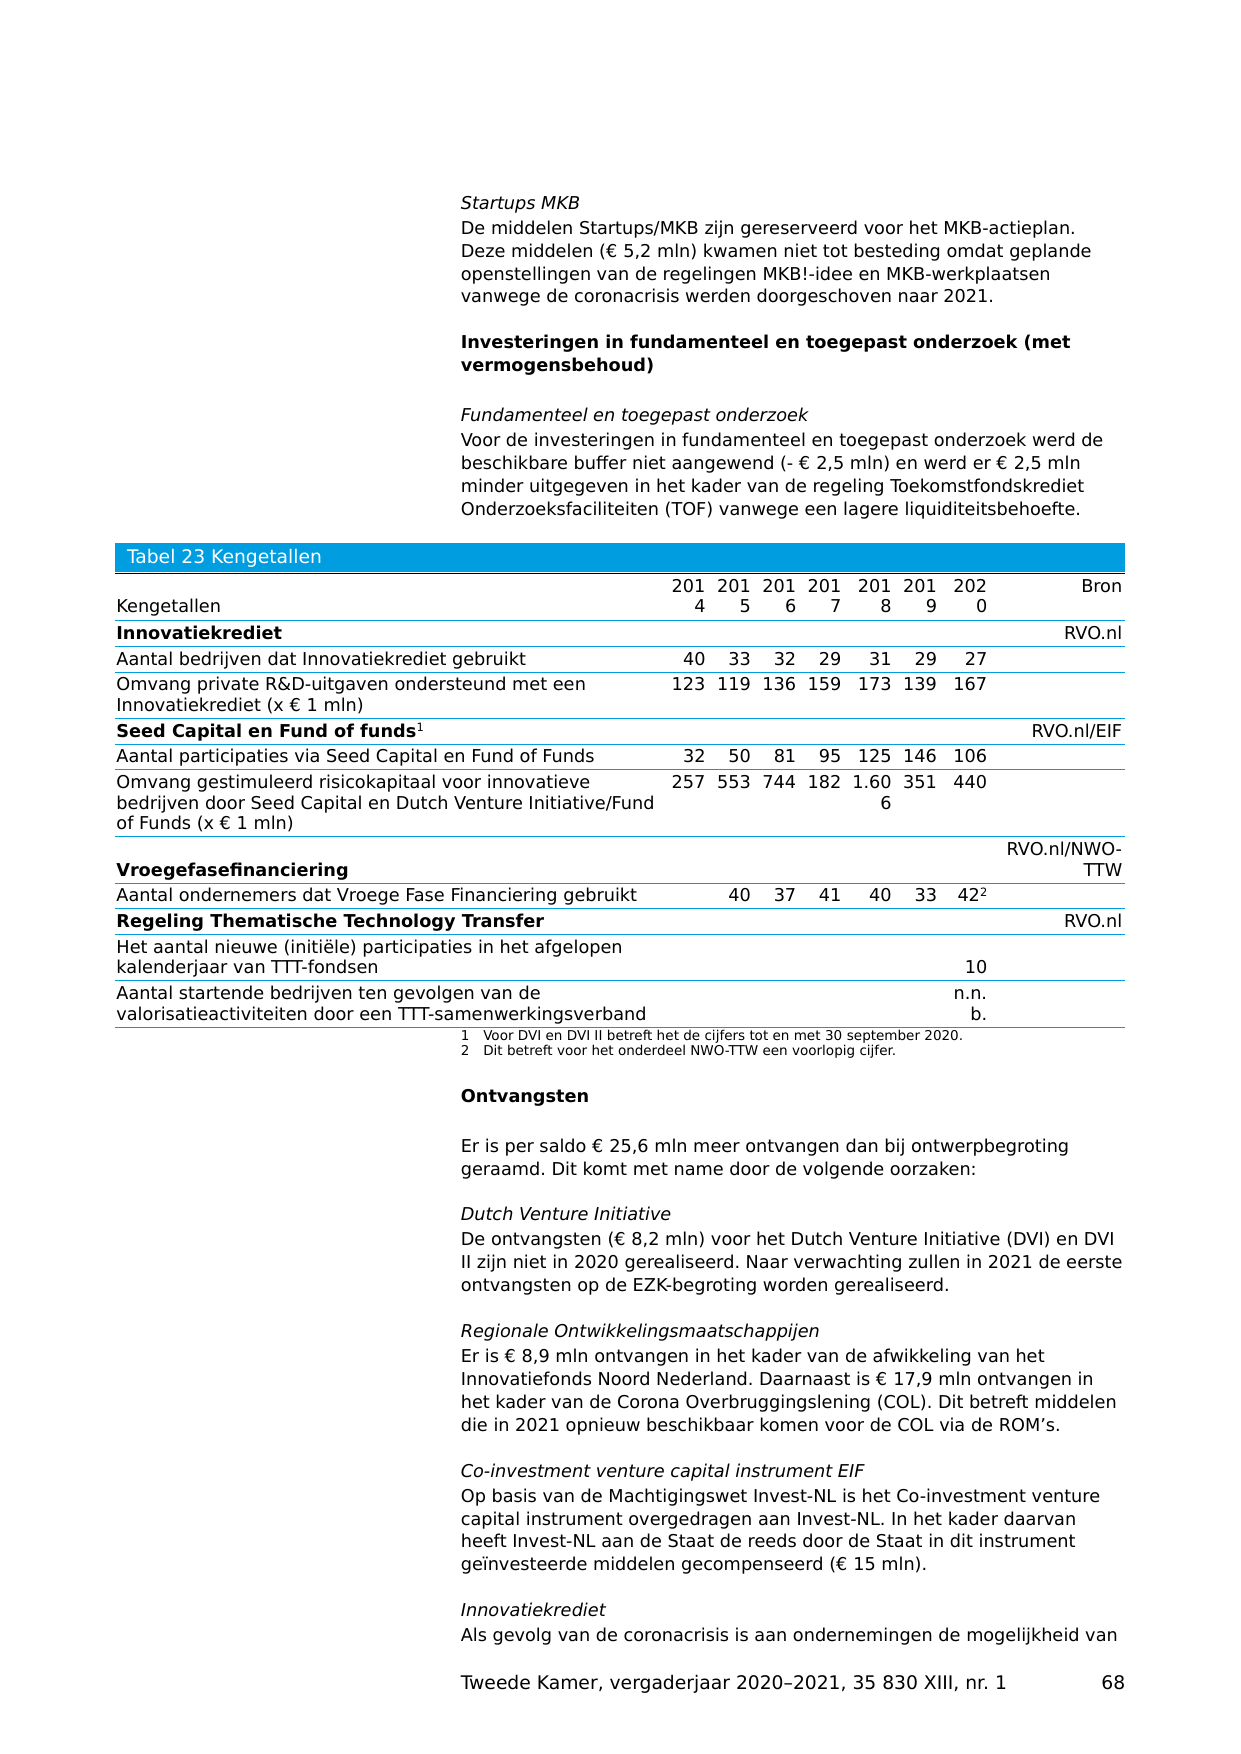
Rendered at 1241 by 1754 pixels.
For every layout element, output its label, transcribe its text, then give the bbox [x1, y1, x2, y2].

table_cell [663, 719, 708, 743]
table_cell 2016 [754, 574, 799, 620]
table_cell 123 [663, 673, 708, 718]
table_cell 10 [940, 935, 990, 980]
table_cell 40 [844, 884, 894, 908]
table_cell Omvang private R&D-uitgaven ondersteund met een Innovatiekrediet (x € 1 mln) [115, 673, 663, 718]
table_cell [844, 719, 894, 743]
table_cell [708, 981, 753, 1027]
table_cell 40 [663, 647, 708, 671]
table_cell [799, 837, 844, 883]
text Startups MKB [461, 191, 1125, 214]
text Er is € 8,9 mln ontvangen in het kader van de afwikkeling van het Innovatiefonds Noord Nederland. Daarnaast is € 17,9 mln ontvangen in het kader van de Corona Overbruggingslening (COL). Dit betreft middelen die in 2021 opnieuw beschikbaar komen voor de COL via de ROM’s. [461, 1344, 1125, 1436]
table_cell [844, 981, 894, 1027]
text Co-investment venture capital instrument EIF [461, 1459, 1125, 1482]
table_cell 146 [894, 745, 939, 769]
table_cell Seed Capital en Fund of funds1 [115, 719, 663, 743]
text De middelen Startups/MKB zijn gereserveerd voor het MKB-actieplan. Deze middelen (€ 5,2 mln) kwamen niet tot besteding omdat geplande openstellingen van de regelingen MKB!-idee en MKB-werkplaatsen vanwege de coronacrisis werden doorgeschoven naar 2021. [461, 216, 1125, 307]
table_cell Omvang gestimuleerd risicokapitaal voor innovatieve bedrijven door Seed Capital en Dutch Venture Initiative/Fund of Funds (x € 1 mln) [115, 770, 663, 836]
table_cell Innovatiekrediet [115, 621, 663, 646]
table_cell 2020 [940, 574, 990, 620]
table_cell 41 [799, 884, 844, 908]
table_cell 106 [940, 745, 990, 769]
table_cell [940, 719, 990, 743]
table_cell 1.606 [844, 770, 894, 836]
table_cell [844, 909, 894, 934]
table_cell [990, 884, 1125, 908]
table_cell 2018 [844, 574, 894, 620]
table_cell Vroegefasefinanciering [115, 837, 663, 883]
table_cell Aantal bedrijven dat Innovatiekrediet gebruikt [115, 647, 663, 671]
table_cell [799, 621, 844, 646]
table_cell [844, 837, 894, 883]
table_cell [940, 909, 990, 934]
table_cell 422 [940, 884, 990, 908]
table_cell [990, 673, 1125, 718]
table_cell 119 [708, 673, 753, 718]
table_cell 2017 [799, 574, 844, 620]
table_cell [894, 909, 939, 934]
text Ontvangsten [461, 1084, 1125, 1107]
table_cell 81 [754, 745, 799, 769]
table_cell [708, 719, 753, 743]
table_cell [663, 981, 708, 1027]
table_cell [799, 935, 844, 980]
text Op basis van de Machtigingswet Invest-NL is het Co-investment venture capital instrument overgedragen aan Invest-NL. In het kader daarvan heeft Invest-NL aan de Staat de reeds door de Staat in dit instrument geïnvesteerde middelen gecompenseerd (€ 15 mln). [461, 1484, 1125, 1575]
table_cell 167 [940, 673, 990, 718]
table_cell [990, 647, 1125, 671]
table_cell 139 [894, 673, 939, 718]
table_cell [940, 621, 990, 646]
table_cell 182 [799, 770, 844, 836]
table_cell RVO.nl/EIF [990, 719, 1125, 743]
table_cell Aantal participaties via Seed Capital en Fund of Funds [115, 745, 663, 769]
table_cell [844, 935, 894, 980]
table_cell [940, 837, 990, 883]
table_cell 29 [894, 647, 939, 671]
table_cell [799, 719, 844, 743]
table_cell [844, 621, 894, 646]
table_cell n.n.b. [940, 981, 990, 1027]
text Innovatiekrediet [461, 1598, 1125, 1621]
table_cell 440 [940, 770, 990, 836]
table_cell 32 [663, 745, 708, 769]
table_cell [990, 981, 1125, 1027]
text Regionale Ontwikkelingsmaatschappijen [461, 1319, 1125, 1342]
table_cell RVO.nl [990, 909, 1125, 934]
table_cell [990, 745, 1125, 769]
table_cell 27 [940, 647, 990, 671]
table_cell 351 [894, 770, 939, 836]
table_cell RVO.nl [990, 621, 1125, 646]
table_cell [754, 981, 799, 1027]
text Dutch Venture Initiative [461, 1202, 1125, 1225]
table_cell 40 [708, 884, 753, 908]
table_cell [754, 621, 799, 646]
table_cell [894, 935, 939, 980]
table_cell [663, 909, 708, 934]
table_cell [708, 621, 753, 646]
table_cell 33 [894, 884, 939, 908]
table_cell Regeling Thematische Technology Transfer [115, 909, 663, 934]
table_cell 33 [708, 647, 753, 671]
list Voor DVI en DVI II betreft het de cijfers tot en met 30 september 2020. [461, 1028, 1125, 1043]
table_cell [754, 935, 799, 980]
text Als gevolg van de coronacrisis is aan ondernemingen de mogelijkheid van [461, 1623, 1125, 1646]
table_cell [894, 719, 939, 743]
table_cell 125 [844, 745, 894, 769]
table_cell [894, 837, 939, 883]
table_cell [990, 935, 1125, 980]
table_cell [708, 909, 753, 934]
table_cell 2019 [894, 574, 939, 620]
table_cell [990, 770, 1125, 836]
table_cell [799, 981, 844, 1027]
list Dit betreft voor het onderdeel NWO-TTW een voorlopig cijfer. [461, 1043, 1125, 1059]
table_cell [663, 837, 708, 883]
text Investeringen in fundamenteel en toegepast onderzoek (met vermogensbehoud) [461, 330, 1125, 376]
table_cell [894, 981, 939, 1027]
table_cell 32 [754, 647, 799, 671]
table_cell 744 [754, 770, 799, 836]
table_cell 2014 [663, 574, 708, 620]
table_cell 257 [663, 770, 708, 836]
table_cell [754, 909, 799, 934]
text Fundamenteel en toegepast onderzoek [461, 403, 1125, 426]
table_cell [663, 935, 708, 980]
table_cell [894, 621, 939, 646]
table_cell [663, 884, 708, 908]
table_cell 136 [754, 673, 799, 718]
table_cell [754, 719, 799, 743]
table_cell Kengetallen [115, 574, 663, 620]
table_cell [663, 621, 708, 646]
text Voor de investeringen in fundamenteel en toegepast onderzoek werd de beschikbare buffer niet aangewend (- € 2,5 mln) en werd er € 2,5 mln minder uitgegeven in het kader van de regeling Toekomstfondskrediet Onderzoeksfaciliteiten (TOF) vanwege een lagere liquiditeitsbehoefte. [461, 428, 1125, 520]
table_cell [754, 837, 799, 883]
table_cell 2015 [708, 574, 753, 620]
table_cell [799, 909, 844, 934]
table_cell 31 [844, 647, 894, 671]
table_cell Aantal startende bedrijven ten gevolgen van de valorisatieactiviteiten door een TTT-samenwerkingsverband [115, 981, 663, 1027]
table_cell 29 [799, 647, 844, 671]
table_cell [708, 837, 753, 883]
table_cell [708, 935, 753, 980]
table_cell Bron [990, 574, 1125, 620]
table_cell Het aantal nieuwe (initiële) participaties in het afgelopen kalenderjaar van TTT-fondsen [115, 935, 663, 980]
table_cell RVO.nl/NWO-TTW [990, 837, 1125, 883]
table_cell 95 [799, 745, 844, 769]
table_cell 173 [844, 673, 894, 718]
table_cell Aantal ondernemers dat Vroege Fase Financiering gebruikt [115, 884, 663, 908]
table_header Tabel 23 Kengetallen [115, 543, 1125, 572]
text Er is per saldo € 25,6 mln meer ontvangen dan bij ontwerpbegroting geraamd. Dit komt met name door de volgende oorzaken: [461, 1134, 1125, 1179]
table_cell 37 [754, 884, 799, 908]
text De ontvangsten (€ 8,2 mln) voor het Dutch Venture Initiative (DVI) en DVI II zijn niet in 2020 gerealiseerd. Naar verwachting zullen in 2021 de eerste ontvangsten op de EZK-begroting worden gerealiseerd. [461, 1227, 1125, 1296]
table_cell 50 [708, 745, 753, 769]
table_cell 159 [799, 673, 844, 718]
table_cell 553 [708, 770, 753, 836]
